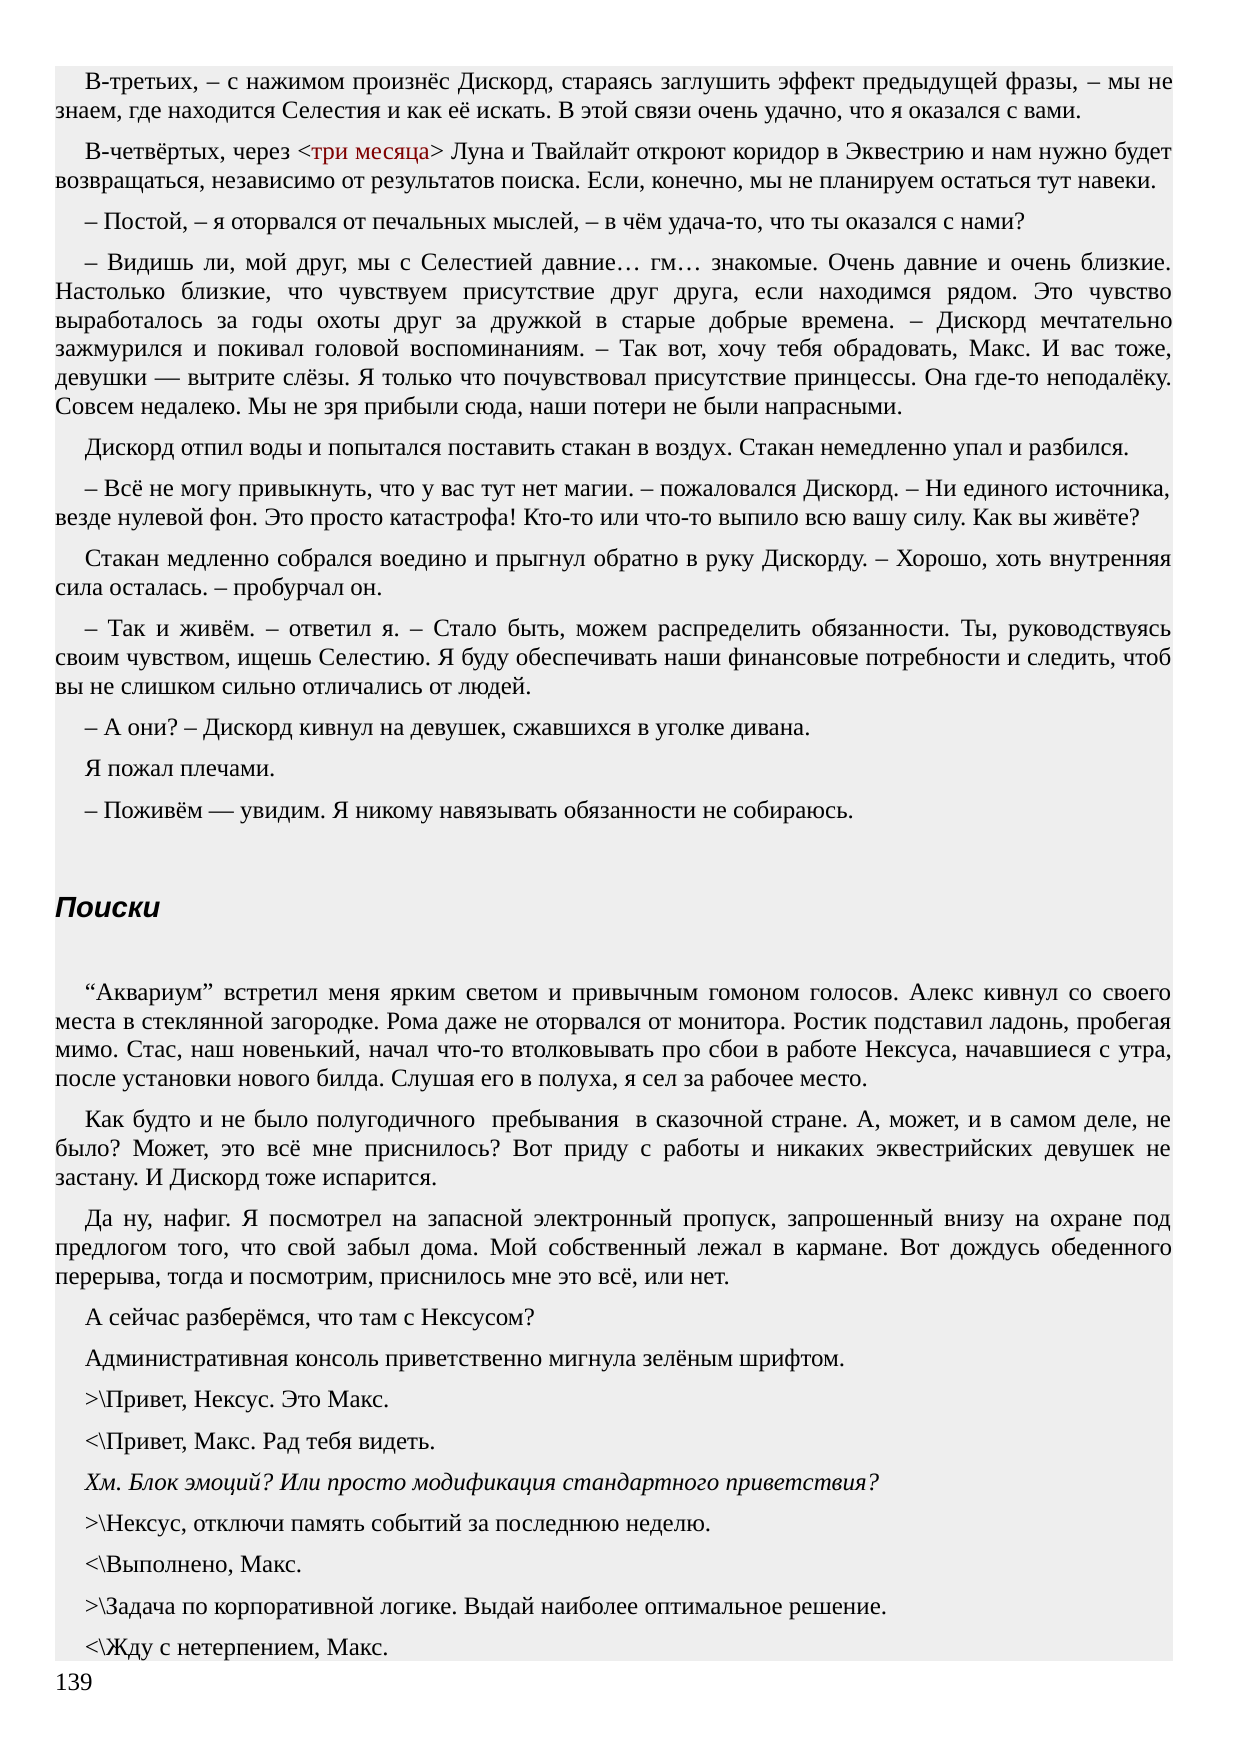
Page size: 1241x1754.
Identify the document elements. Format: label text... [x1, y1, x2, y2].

text Я пожал плечами. [55, 753, 1173, 782]
text Как будто и не было полугодичного пребывания в сказочной стране. А, может, и в самом деле, не было? Может, это всё мне приснилось? Вот приду с работы и никаких эквестрийских девушек не застану. И Дискорд тоже испарится. [55, 1104, 1173, 1191]
text – Поживём — увидим. Я никому навязывать обязанности не собираюсь. [55, 795, 1173, 823]
text Стакан медленно собрался воедино и прыгнул обратно в руку Дискорду. – Хорошо, хоть внутренняя сила осталась. – пробурчал он. [55, 543, 1173, 601]
text <\Выполнено, Макс. [55, 1549, 1173, 1578]
text <\Жду с нетерпением, Макс. [55, 1632, 1173, 1661]
text Административная консоль приветственно мигнула зелёным шрифтом. [55, 1343, 1173, 1372]
text В-третьих, – с нажимом произнёс Дискорд, стараясь заглушить эффект предыдущей фразы, – мы не знаем, где находится Селестия и как её искать. В этой связи очень удачно, что я оказался с вами. [55, 66, 1173, 123]
subtitle Поиски [55, 890, 1173, 923]
text – Видишь ли, мой друг, мы с Селестией давние… гм… знакомые. Очень давние и очень близкие. Настолько близкие, что чувствуем присутствие друг друга, если находимся рядом. Это чувство выработалось за годы охоты друг за дружкой в старые добрые времена. – Дискорд мечтательно зажмурился и покивал головой воспоминаниям. – Так вот, хочу тебя обрадовать, Макс. И вас тоже, девушки — вытрите слёзы. Я только что почувствовал присутствие принцессы. Она где-то неподалёку. Совсем недалеко. Мы не зря прибыли сюда, наши потери не были напрасными. [55, 247, 1173, 420]
text – Всё не могу привыкнуть, что у вас тут нет магии. – пожаловался Дискорд. – Ни единого источника, везде нулевой фон. Это просто катастрофа! Кто-то или что-то выпило всю вашу силу. Как вы живёте? [55, 473, 1173, 531]
text >\Привет, Нексус. Это Макс. [55, 1384, 1173, 1413]
text В-четвёртых, через <три месяца> Луна и Твайлайт откроют коридор в Эквестрию и нам нужно будет возвращаться, независимо от результатов поиска. Если, конечно, мы не планируем остаться тут навеки. [55, 136, 1173, 193]
text “Аквариум” встретил меня ярким светом и привычным гомоном голосов. Алекс кивнул со своего места в стеклянной загородке. Рома даже не оторвался от монитора. Ростик подставил ладонь, пробегая мимо. Стас, наш новенький, начал что-то втолковывать про сбои в работе Нексуса, начавшиеся с утра, после установки нового билда. Слушая его в полуха, я сел за рабочее место. [55, 977, 1173, 1092]
text Хм. Блок эмоций? Или просто модификация стандартного приветствия? [55, 1467, 1173, 1496]
text – Постой, – я оторвался от печальных мыслей, – в чём удача-то, что ты оказался с нами? [55, 206, 1173, 235]
text >\Нексус, отключи память событий за последнюю неделю. [55, 1508, 1173, 1537]
text >\Задача по корпоративной логике. Выдай наиболее оптимальное решение. [55, 1591, 1173, 1619]
text А сейчас разберёмся, что там с Нексусом? [55, 1302, 1173, 1331]
text <\Привет, Макс. Рад тебя видеть. [55, 1426, 1173, 1454]
text Да ну, нафиг. Я посмотрел на запасной электронный пропуск, запрошенный внизу на охране под предлогом того, что свой забыл дома. Мой собственный лежал в кармане. Вот дождусь обеденного перерыва, тогда и посмотрим, приснилось мне это всё, или нет. [55, 1203, 1173, 1289]
text – А они? – Дискорд кивнул на девушек, сжавшихся в уголке дивана. [55, 712, 1173, 741]
text Дискорд отпил воды и попытался поставить стакан в воздух. Стакан немедленно упал и разбился. [55, 432, 1173, 461]
text – Так и живём. – ответил я. – Стало быть, можем распределить обязанности. Ты, руководствуясь своим чувством, ищешь Селестию. Я буду обеспечивать наши финансовые потребности и следить, чтоб вы не слишком сильно отличались от людей. [55, 613, 1173, 700]
